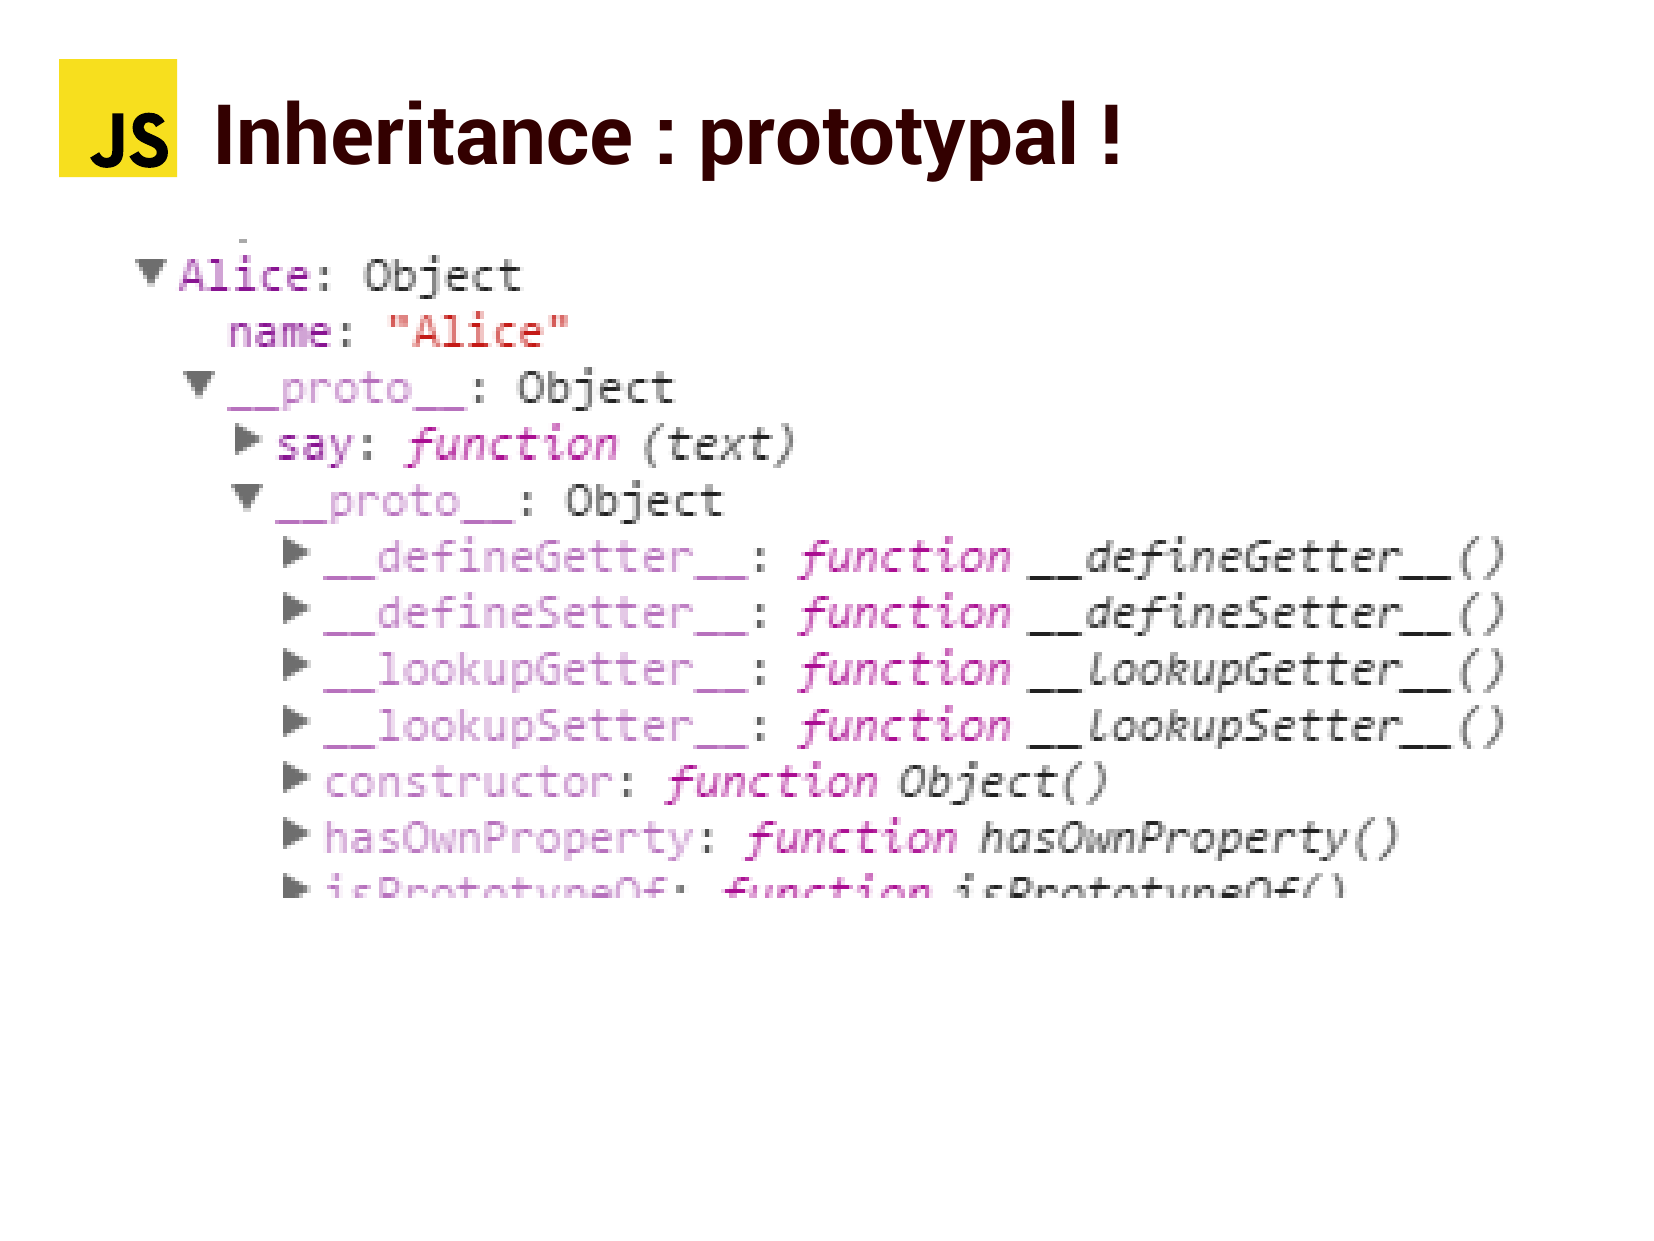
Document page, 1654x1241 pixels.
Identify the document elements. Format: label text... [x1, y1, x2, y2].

picture [123, 239, 1536, 898]
title Inheritance : prototypal ! [194, 72, 1559, 201]
